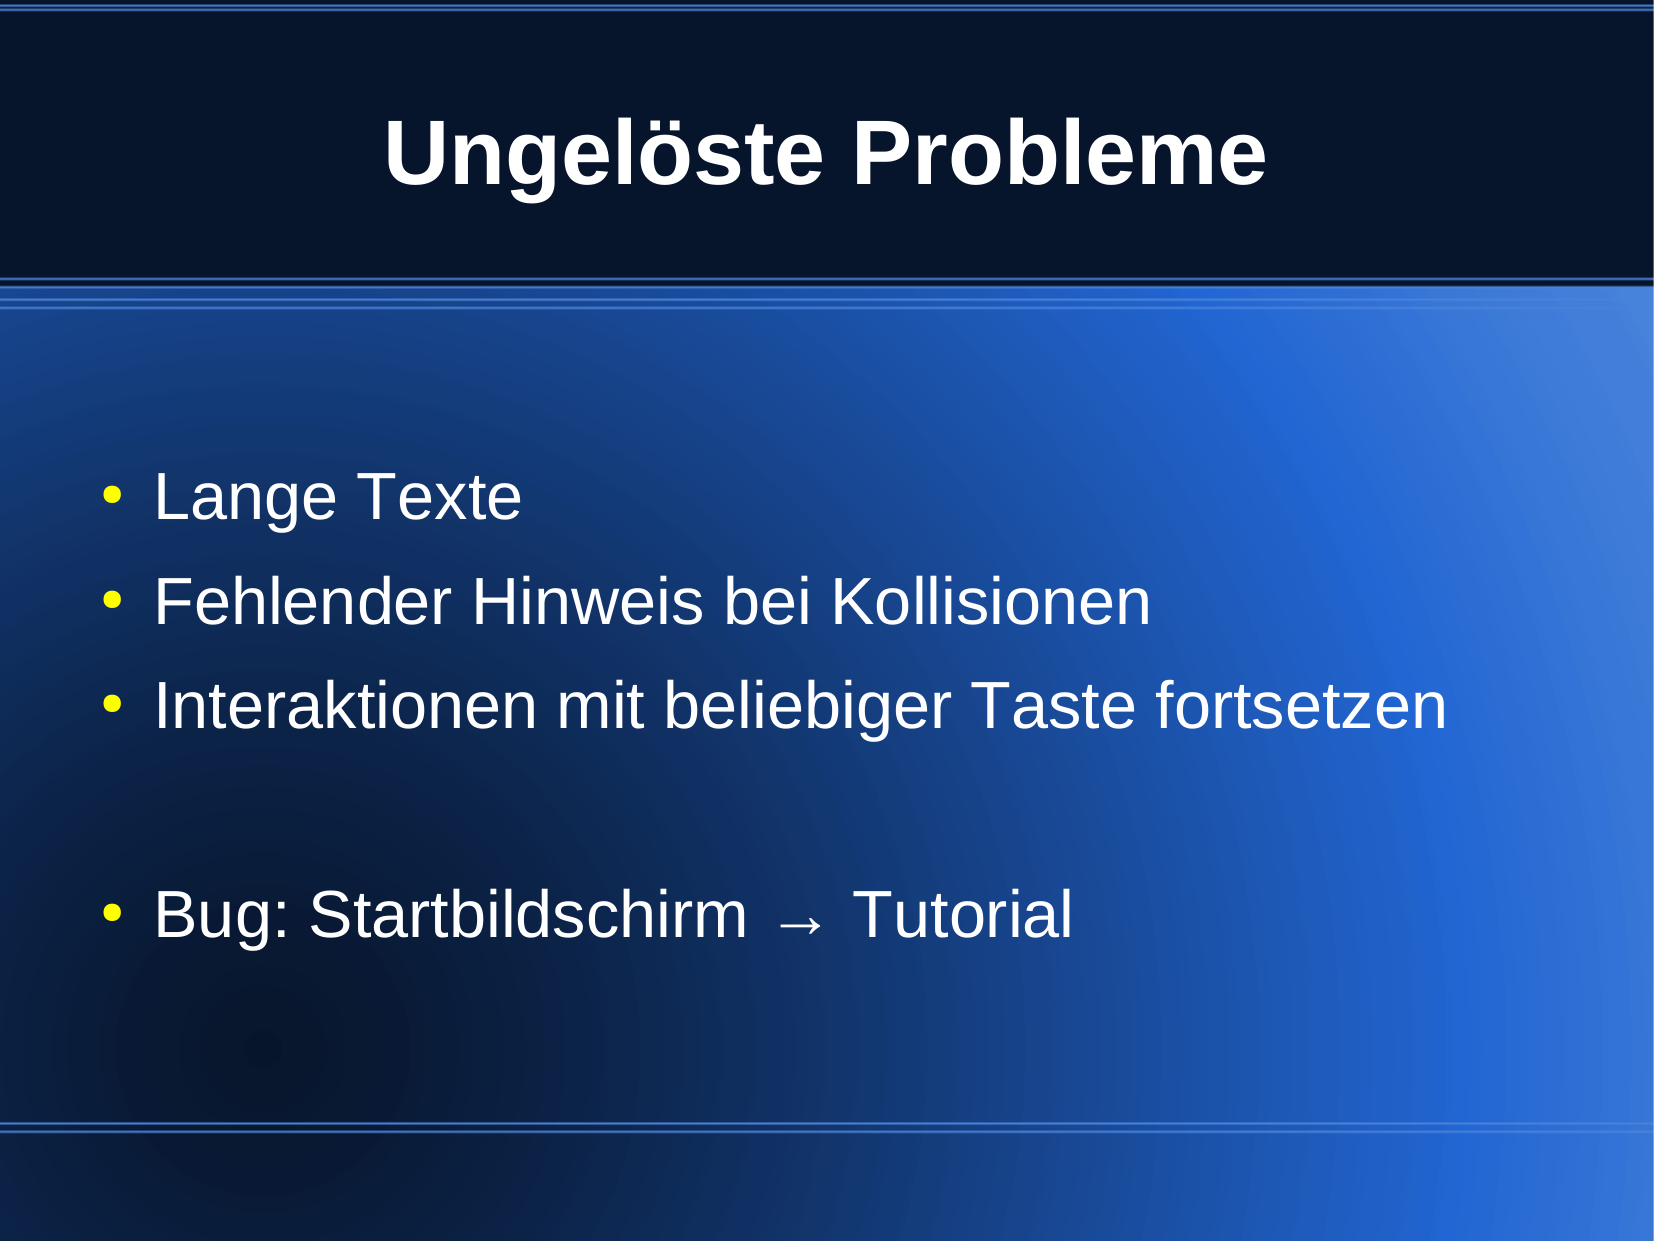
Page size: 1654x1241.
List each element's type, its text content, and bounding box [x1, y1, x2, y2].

picture [0, 0, 1654, 1241]
title Ungelöste Probleme [82, 49, 1571, 257]
list Lange Texte Fehlender Hinweis bei Kollisionen Interaktionen mit beliebiger Taste fortsetzen Bug: Startbildschirm → Tutorial [82, 355, 1571, 1058]
